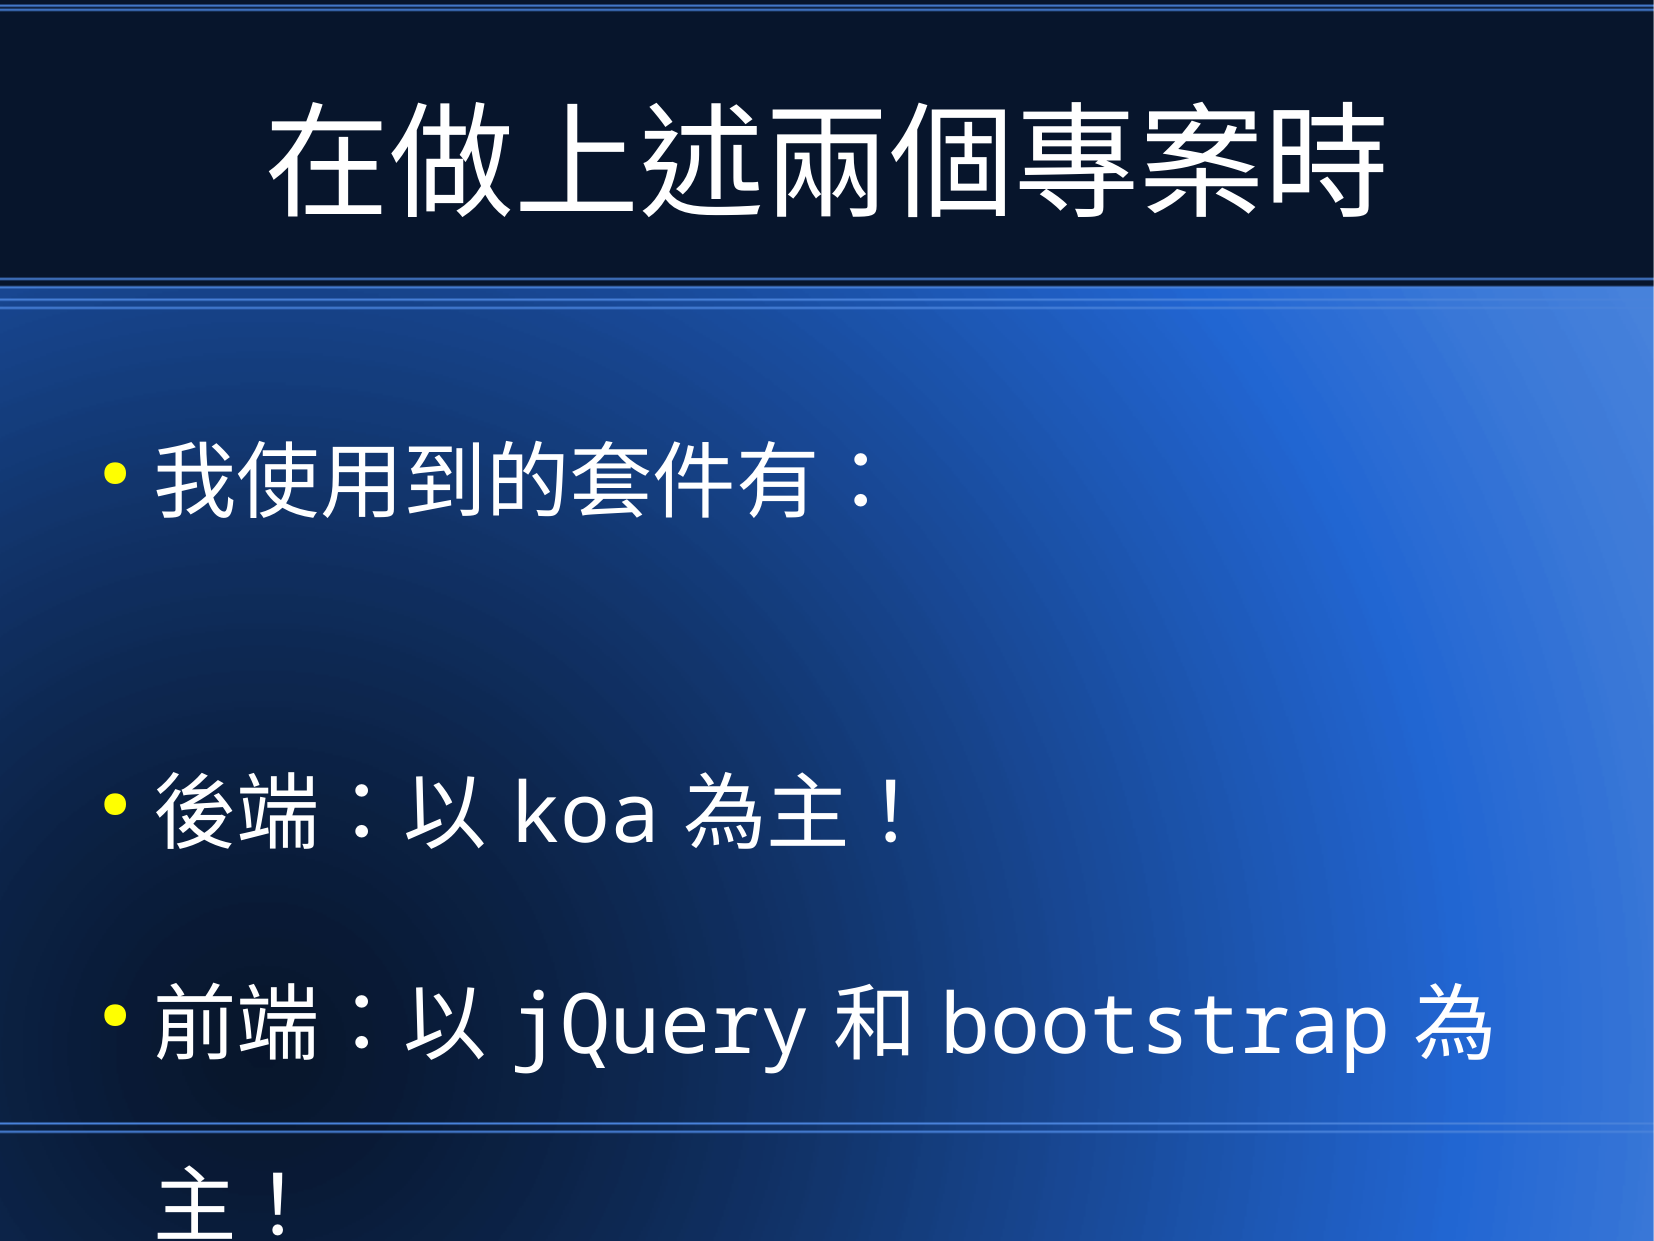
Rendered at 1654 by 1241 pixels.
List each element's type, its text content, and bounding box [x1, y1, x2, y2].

list 我使用到的套件有： 後端：以koa為主！ 前端：以jQuery和bootstrap為主！ [82, 355, 1571, 1241]
picture [0, 0, 1654, 1241]
title 在做上述兩個專案時 [82, 49, 1571, 257]
